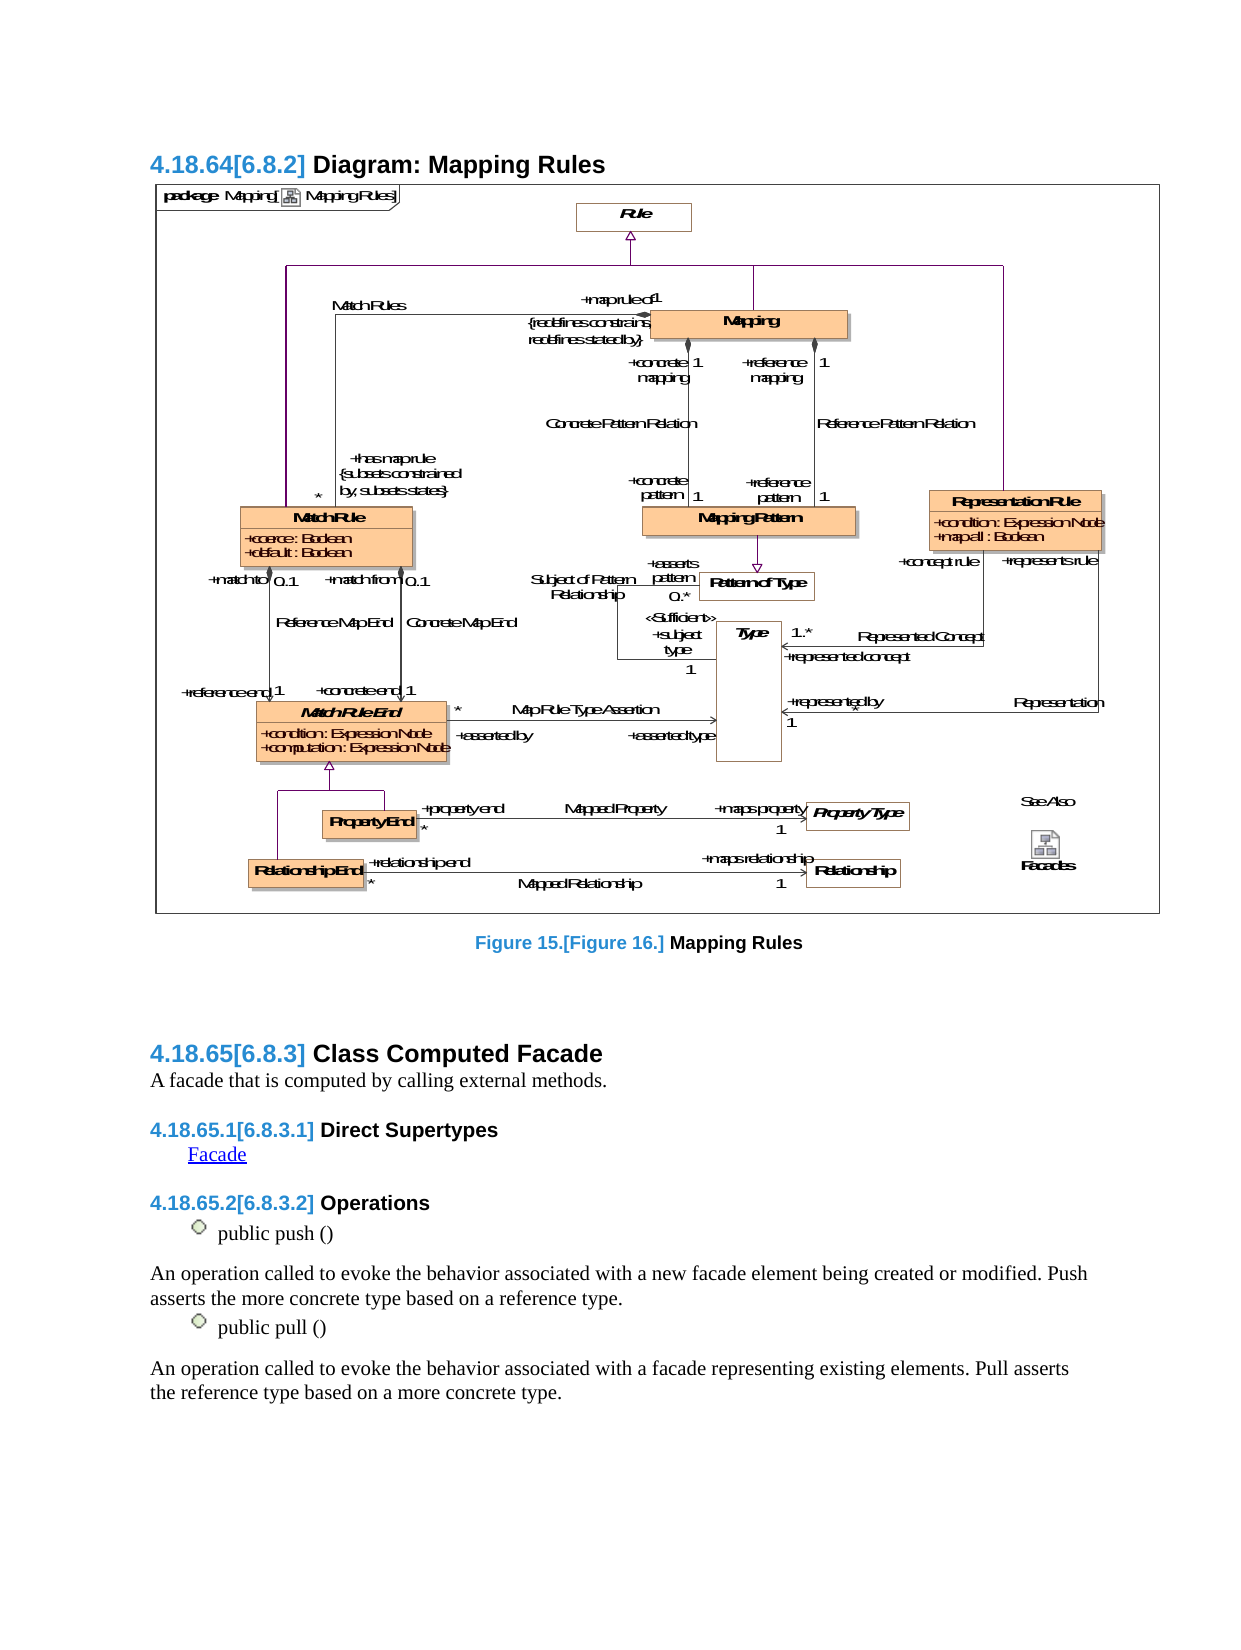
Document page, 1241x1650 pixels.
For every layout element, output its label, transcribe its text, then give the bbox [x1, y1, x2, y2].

subtitle Diagram: Mapping Rules [150, 150, 1090, 178]
subtitle Class Computed Facade [150, 1039, 1090, 1068]
text An operation called to evoke the behavior associated with a facade representing existing elements. Pull asserts the reference type based on a more concrete type. [150, 1356, 1090, 1404]
picture [187, 1309, 213, 1335]
subtitle Operations [150, 1191, 1090, 1215]
text public pull () [187, 1309, 1090, 1339]
text public push () [187, 1215, 1090, 1245]
picture [187, 1215, 213, 1241]
text A facade that is computed by calling external methods. [150, 1068, 1090, 1092]
subtitle Direct Supertypes [150, 1118, 1090, 1142]
text An operation called to evoke the behavior associated with a new facade element being created or modified. Push asserts the more concrete type based on a reference type. [150, 1261, 1090, 1309]
text Facade [187, 1142, 1090, 1166]
list Mapping Rules [187, 932, 1090, 954]
